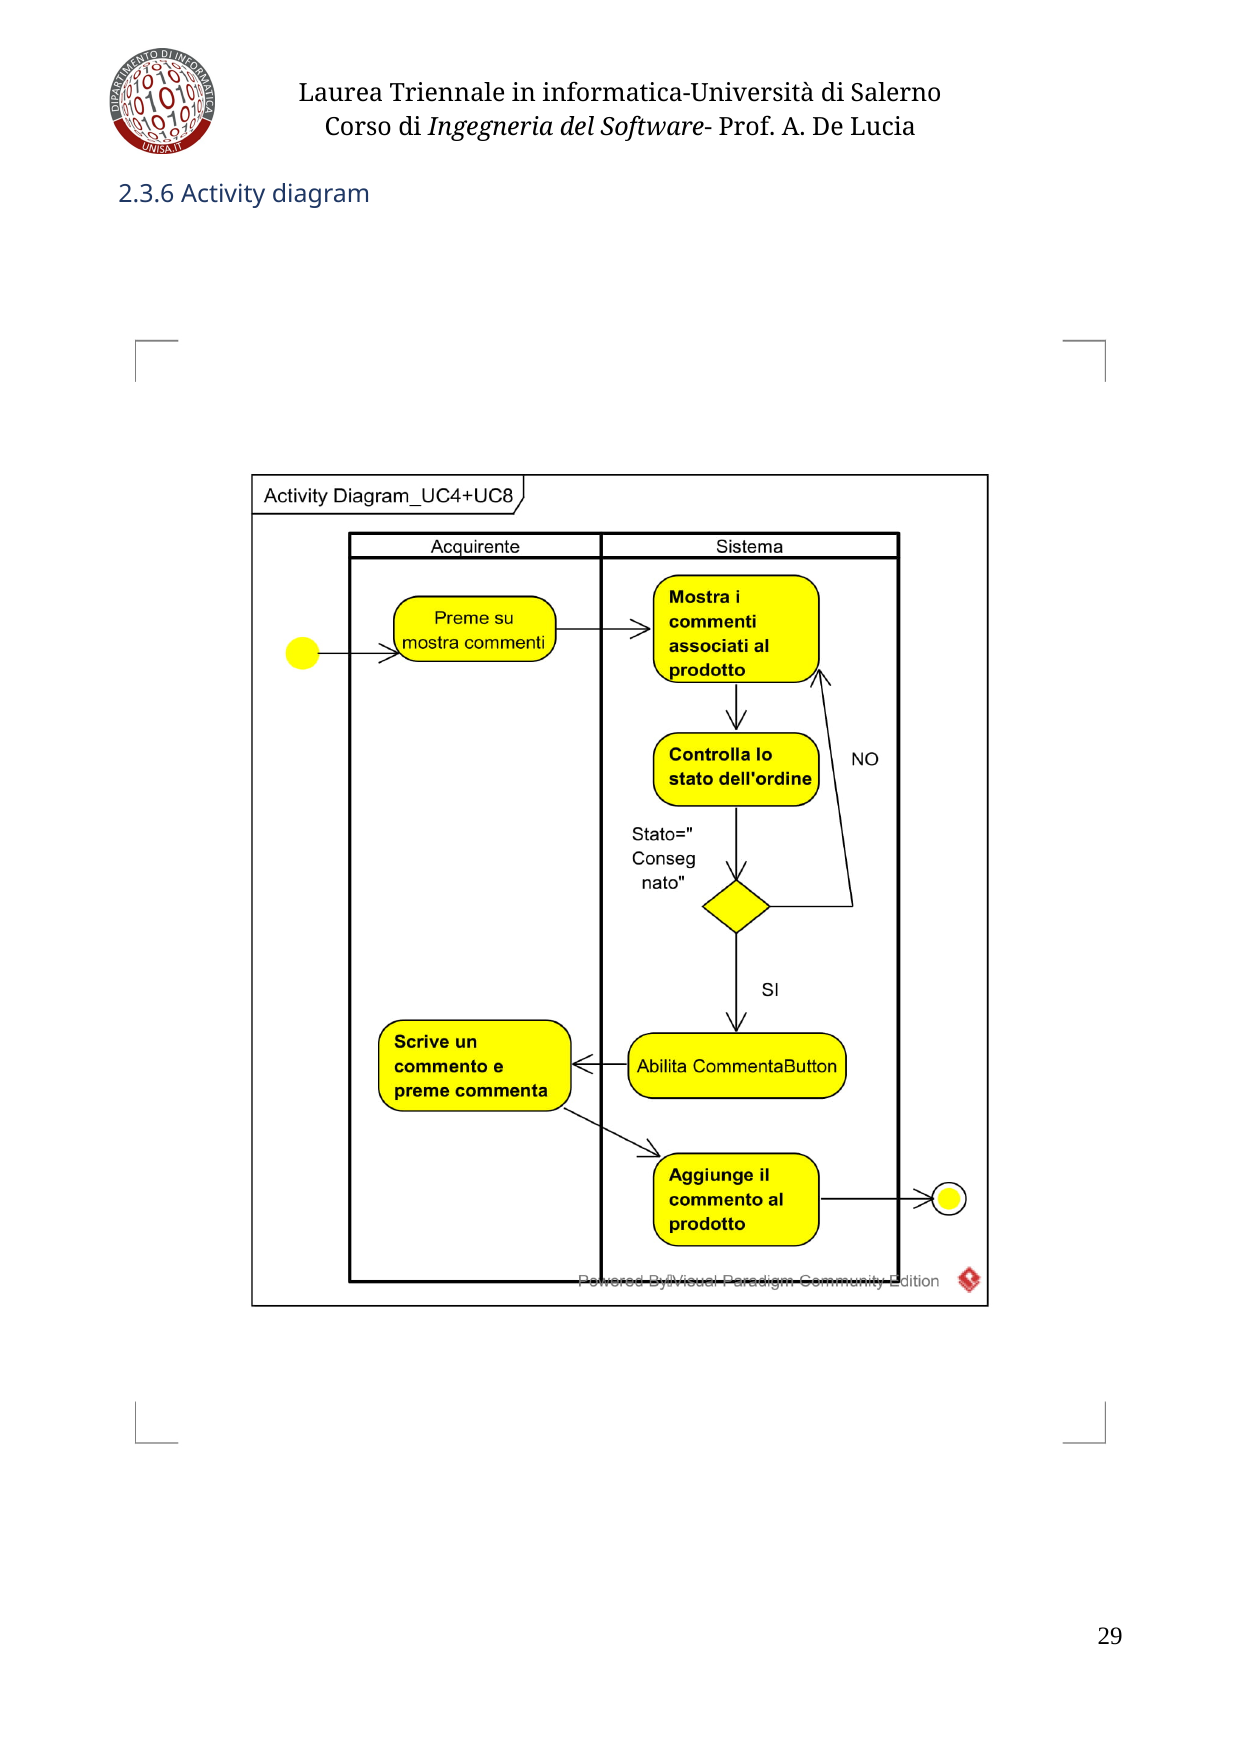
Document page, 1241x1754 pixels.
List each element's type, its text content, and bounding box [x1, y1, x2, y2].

subtitle 2.3.6 Activity diagram [118, 175, 1122, 209]
